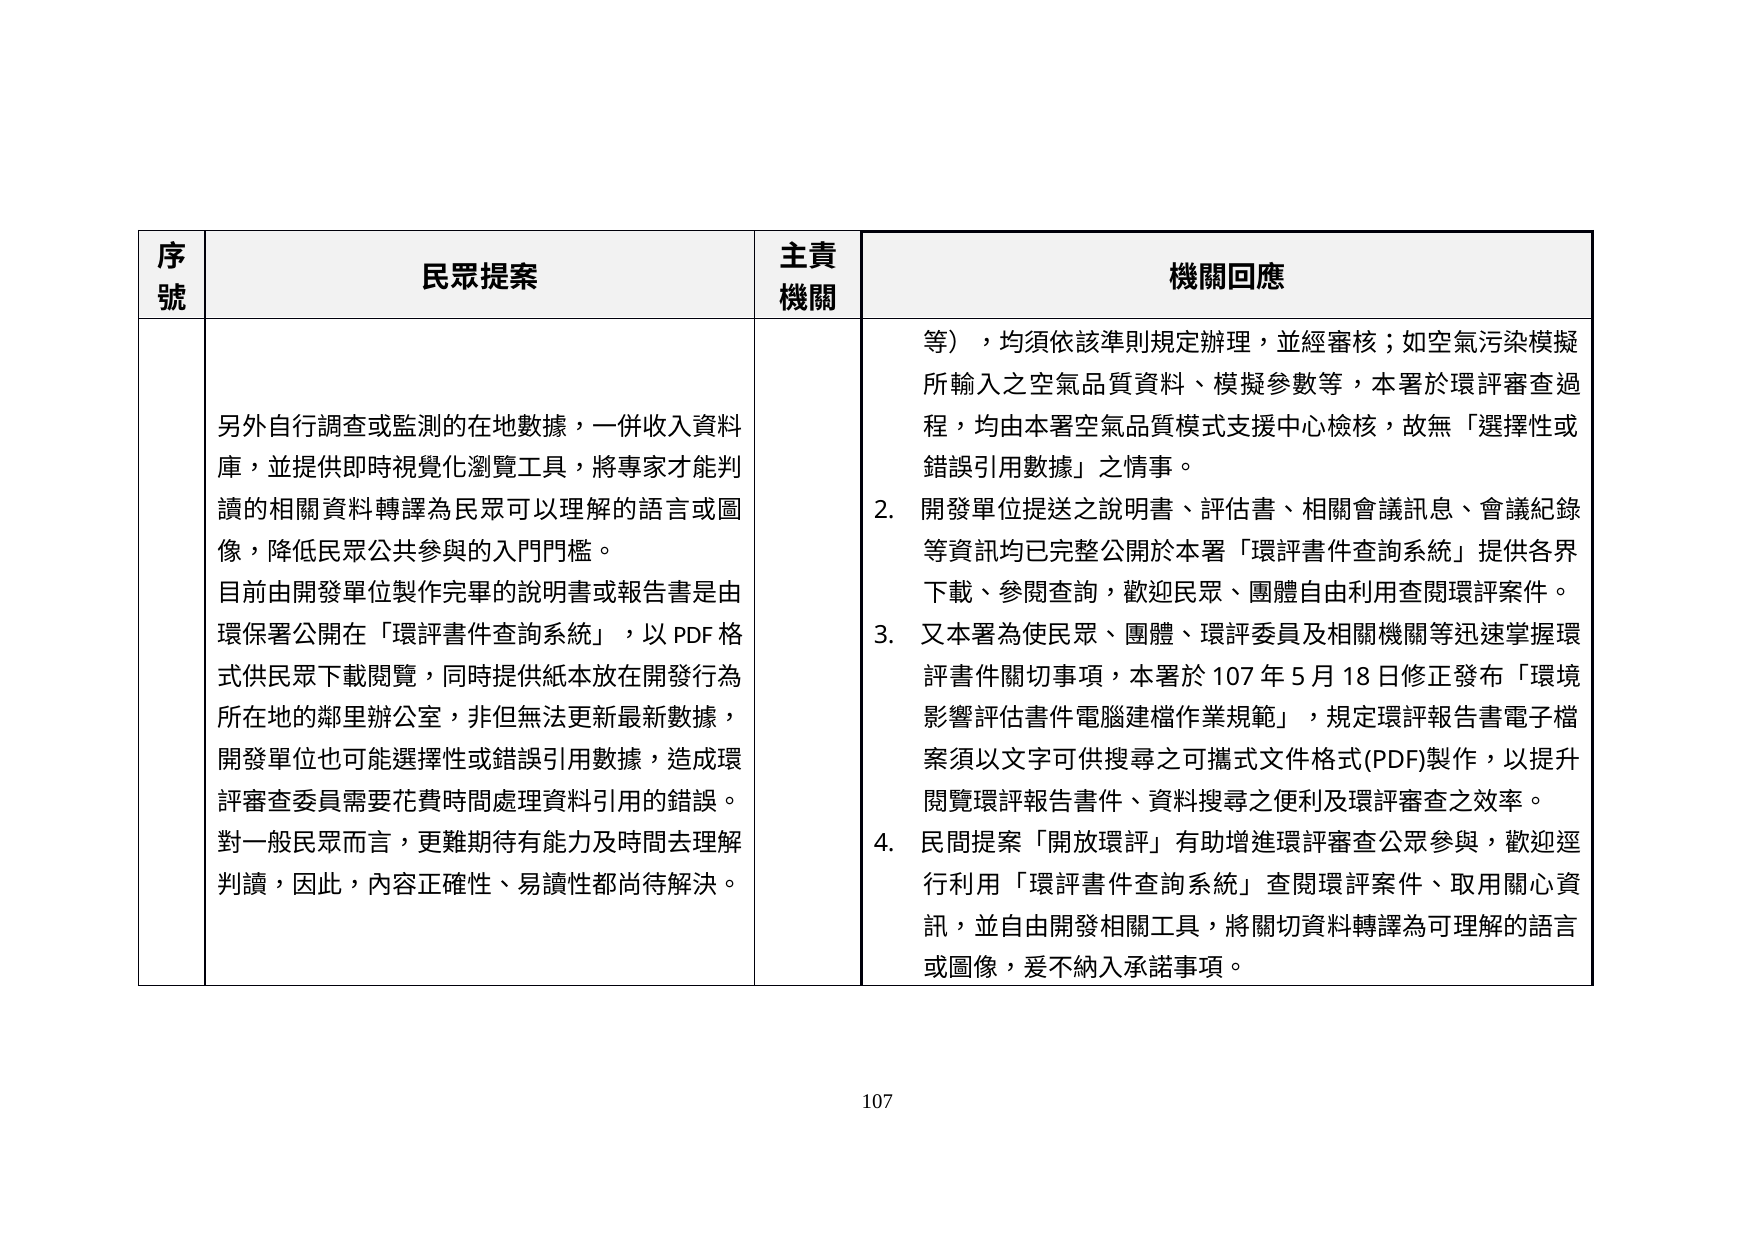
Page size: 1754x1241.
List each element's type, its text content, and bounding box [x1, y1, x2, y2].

table_cell 等），均須依該準則規定辦理，並經審核；如空氣污染模擬所輸入之空氣品質資料、模擬參數等，本署於環評審查過程，均由本署空氣品質模式支援中心檢核，故無「選擇性或錯誤引用數據」之情事。 開發單位提送之說明書、評估書、相關會議訊息、會議紀錄等資訊均已完整公開於本署「環評書件查詢系統」提供各界下載、參閱查詢，歡迎民眾、團體自由利用查閱環評案件。 又本署為使民眾、團體、環評委員及相關機關等迅速掌握環評書件關切事項，本署於107年5月18日修正發布「環境影響評估書件電腦建檔作業規範」，規定環評報告書電子檔案須以文字可供搜尋之可攜式文件格式(PDF)製作，以提升閱覽環評報告書件、資料搜尋之便利及環評審查之效率。 民間提案「開放環評」有助增進環評審查公眾參與，歡迎逕行利用「環評書件查詢系統」查閱環評案件、取用關心資訊，並自由開發相關工具，將關切資料轉譯為可理解的語言或圖像，爰不納入承諾事項。 [863, 319, 1591, 985]
table_header 序號 [139, 231, 204, 317]
table_header 民眾提案 [206, 231, 754, 317]
table_cell 另外自行調查或監測的在地數據，一併收入資料庫，並提供即時視覺化瀏覽工具，將專家才能判讀的相關資料轉譯為民眾可以理解的語言或圖像，降低民眾公共參與的入門門檻。 目前由開發單位製作完畢的說明書或報告書是由環保署公開在「環評書件查詢系統」，以PDF格式供民眾下載閱覽，同時提供紙本放在開發行為所在地的鄰里辦公室，非但無法更新最新數據，開發單位也可能選擇性或錯誤引用數據，造成環評審查委員需要花費時間處理資料引用的錯誤。對一般民眾而言，更難期待有能力及時間去理解判讀，因此，內容正確性、易讀性都尚待解決。 [206, 319, 754, 985]
table_cell [139, 319, 204, 985]
table_header 主責 機關 [755, 231, 860, 317]
table_cell [755, 319, 860, 985]
table_header 機關回應 [863, 233, 1591, 317]
